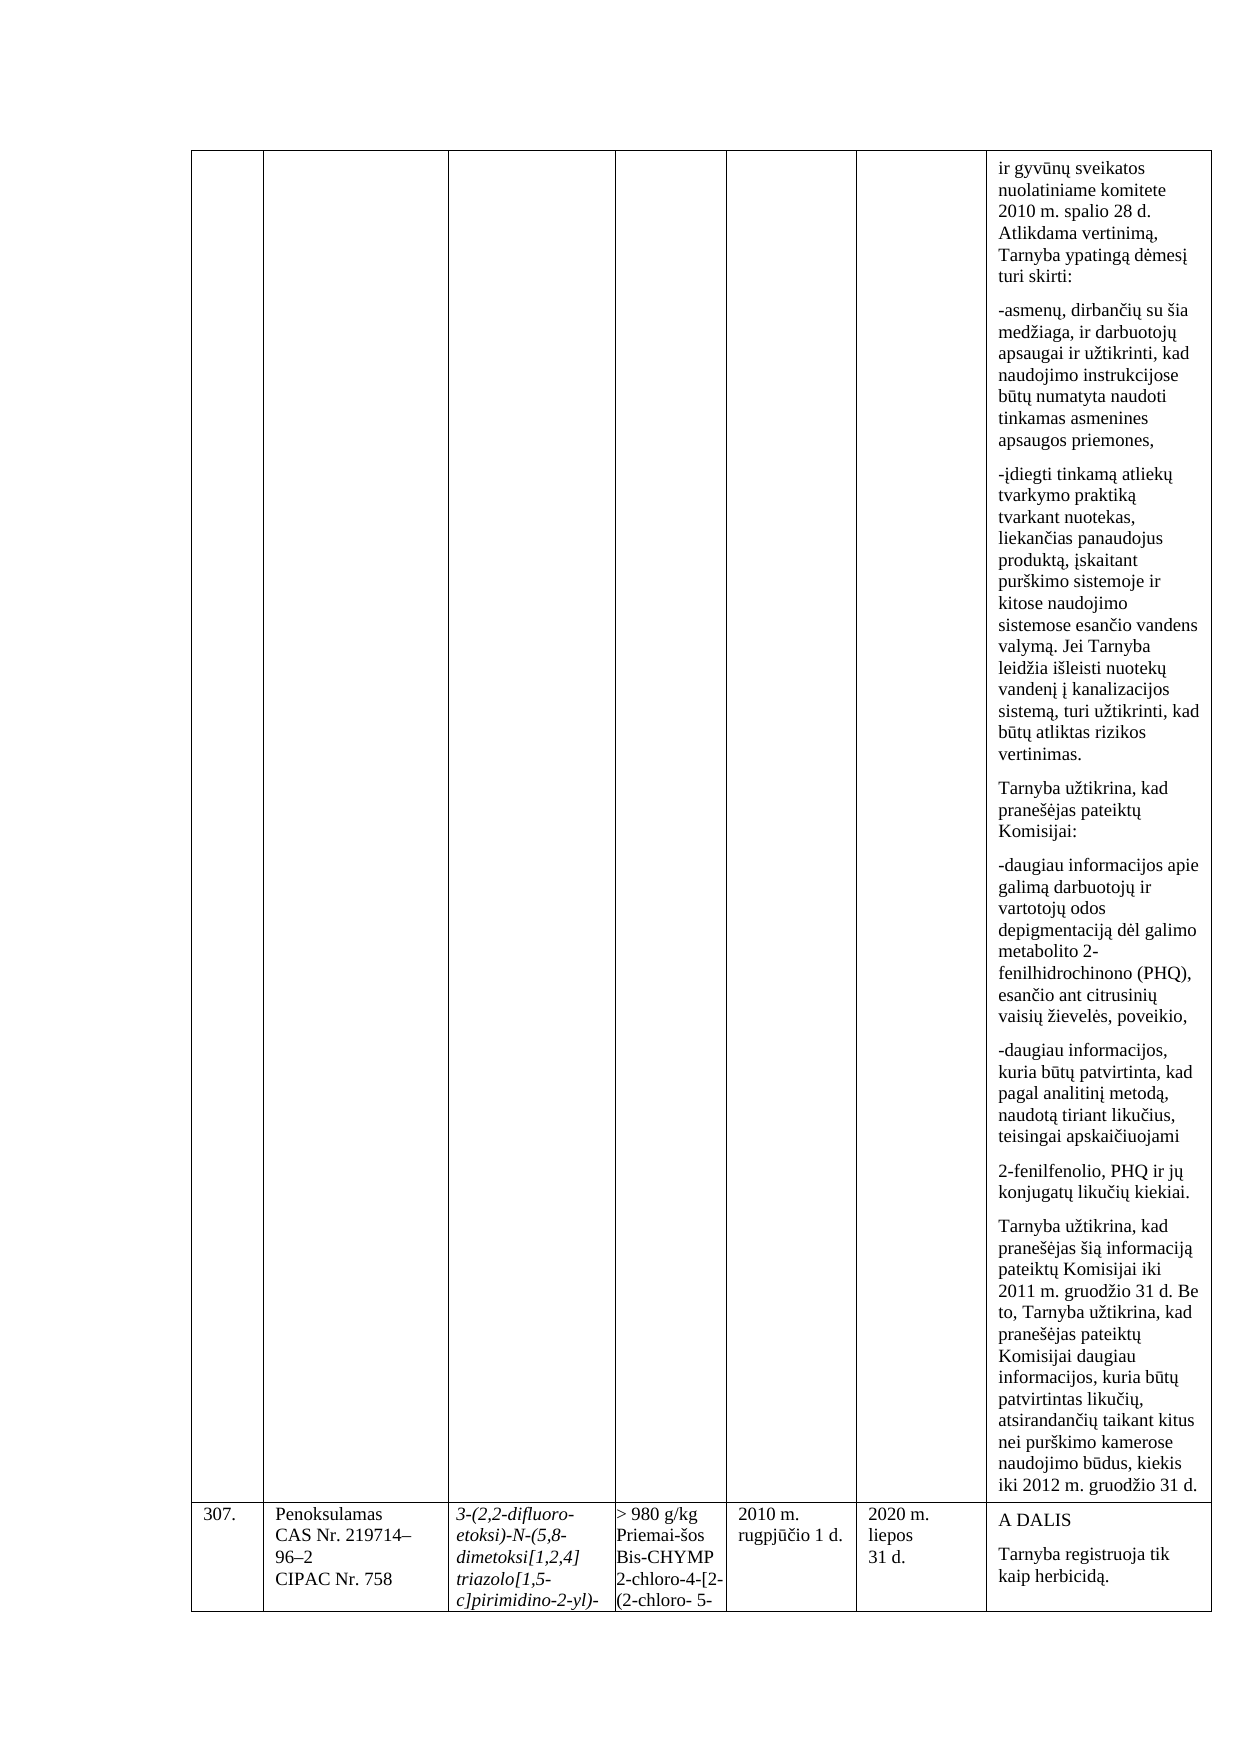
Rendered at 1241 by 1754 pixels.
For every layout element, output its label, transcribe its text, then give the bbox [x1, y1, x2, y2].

table_cell 2020 m. liepos 31 d. [857, 1503, 986, 1611]
table_cell ir gyvūnų sveikatos nuolatiniame komitete 2010 m. spalio 28 d. Atlikdama vertinimą, Tarnyba ypatingą dėmesį turi skirti: -asmenų, dirbančių su šia medžiaga, ir darbuotojų apsaugai ir užtikrinti, kad naudojimo instrukcijose būtų numatyta naudoti tinkamas asmenines apsaugos priemones, -įdiegti tinkamą atliekų tvarkymo praktiką tvarkant nuotekas, liekančias panaudojus produktą, įskaitant purškimo sistemoje ir kitose naudojimo sistemose esančio vandens valymą. Jei Tarnyba leidžia išleisti nuotekų vandenį į kanalizacijos sistemą, turi užtikrinti, kad būtų atliktas rizikos vertinimas. Tarnyba užtikrina, kad pranešėjas pateiktų Komisijai: -daugiau informacijos apie galimą darbuotojų ir vartotojų odos depigmentaciją dėl galimo metabolito 2-fenilhidrochinono (PHQ), esančio ant citrusinių vaisių žievelės, poveikio, -daugiau informacijos, kuria būtų patvirtinta, kad pagal analitinį metodą, naudotą tiriant likučius, teisingai apskaičiuojami 2-fenilfenolio, PHQ ir jų konjugatų likučių kiekiai. Tarnyba užtikrina, kad pranešėjas šią informaciją pateiktų Komisijai iki 2011 m. gruodžio 31 d. Be to, Tarnyba užtikrina, kad pranešėjas pateiktų Komisijai daugiau informacijos, kuria būtų patvirtintas likučių, atsirandančių taikant kitus nei purškimo kamerose naudojimo būdus, kiekis iki 2012 m. gruodžio 31 d. [987, 151, 1211, 1502]
table_cell 2010 m. rugpjūčio 1 d. [727, 1503, 856, 1611]
table_cell [192, 151, 263, 1502]
table_cell [187, 150, 191, 1502]
table_cell > 980 g/kg Priemai-šos Bis-CHYMP 2-chloro-4-[2-(2-chloro- 5- [616, 1503, 726, 1611]
table_cell [449, 151, 615, 1502]
table_cell [187, 1502, 191, 1611]
table_cell Penoksulamas CAS Nr. 219714–96–2 CIPAC Nr. 758 [264, 1503, 448, 1611]
table_cell 307. [192, 1503, 263, 1611]
table_cell [616, 151, 726, 1502]
table_cell [857, 151, 986, 1502]
table_cell 3-(2,2-difluoro-etoksi)-N-(5,8- dimetoksi[1,2,4] triazolo[1,5- c]pirimidino-2-yl)- [449, 1503, 615, 1611]
table_cell [264, 151, 448, 1502]
table_cell A DALIS Tarnyba registruoja tik kaip herbicidą. [987, 1503, 1211, 1611]
table_cell [727, 151, 856, 1502]
